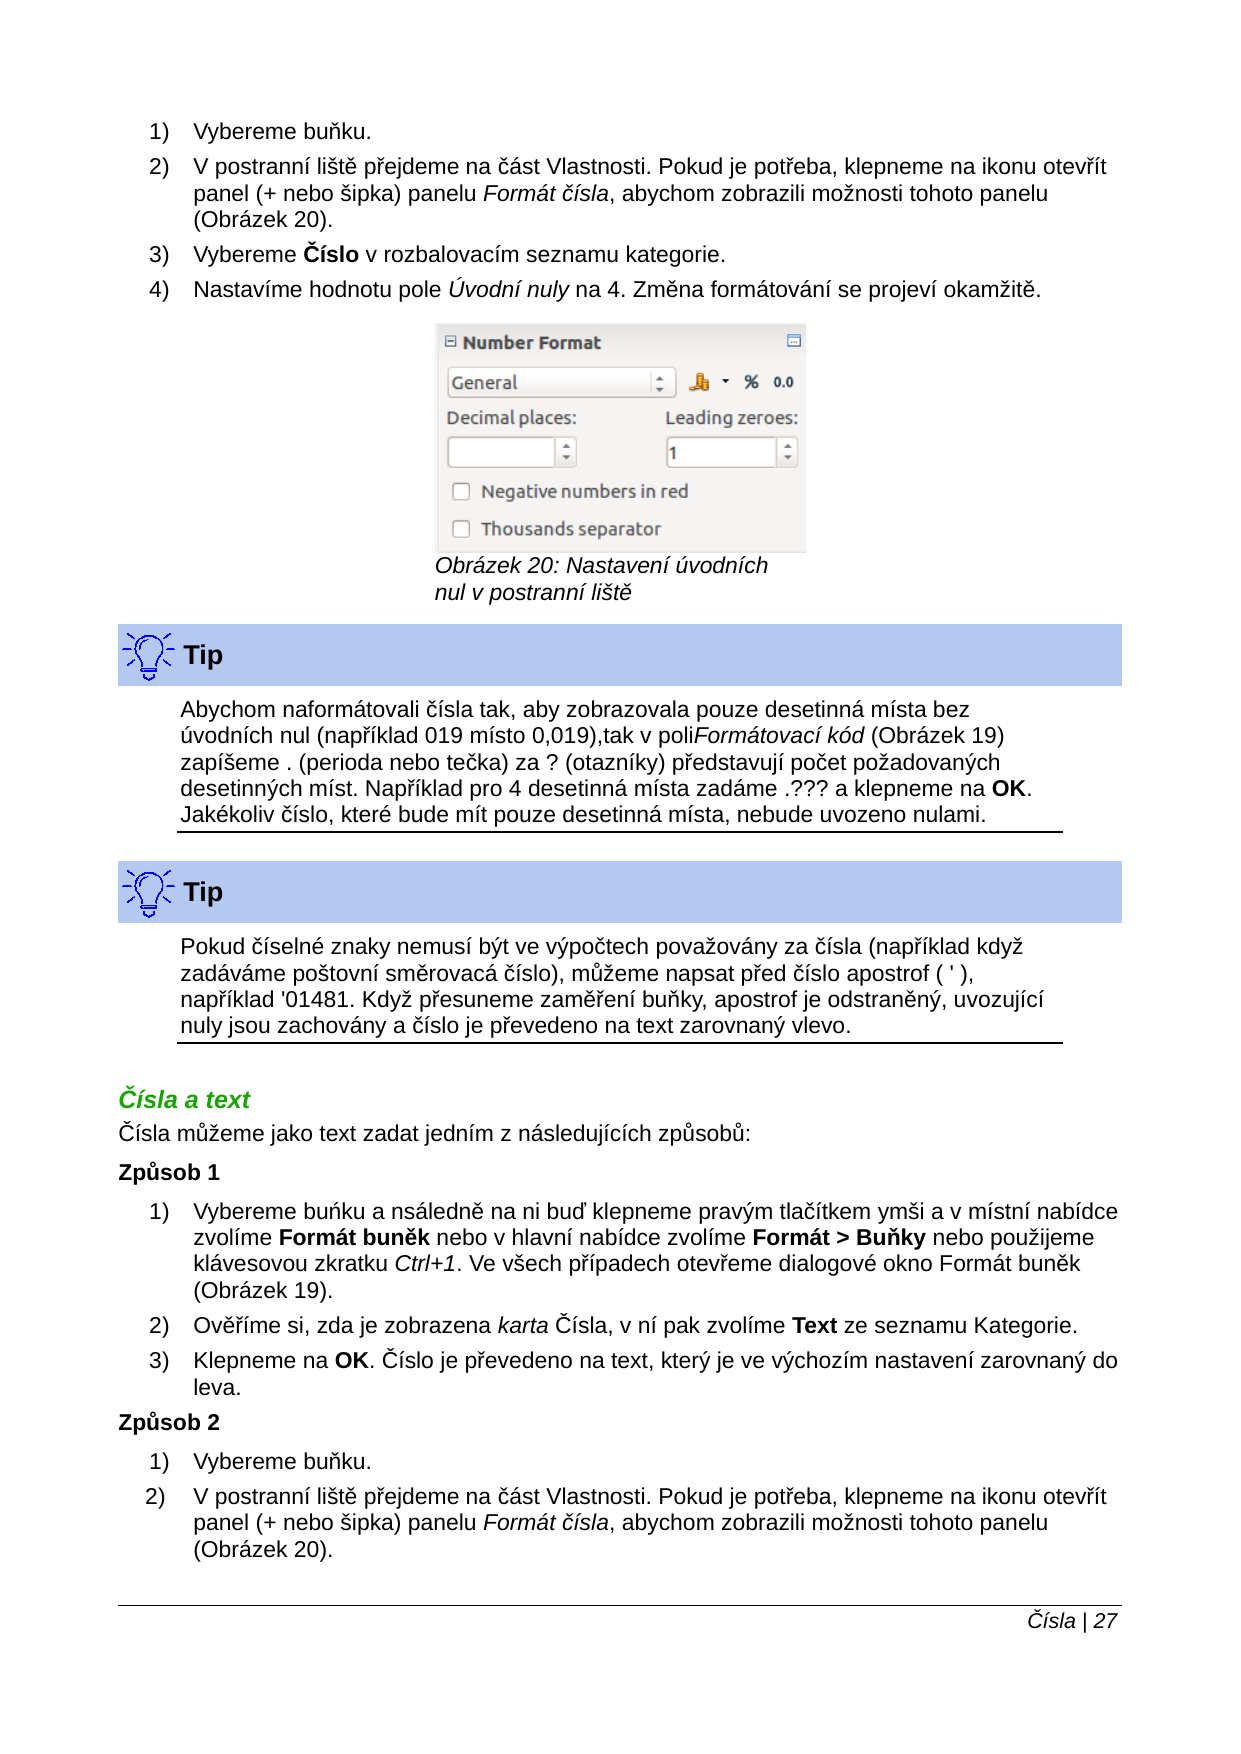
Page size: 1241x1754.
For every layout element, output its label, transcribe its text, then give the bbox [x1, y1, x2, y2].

list Vybereme buňku. [169, 118, 1122, 144]
picture [434, 323, 806, 553]
text Způsob 2 [118, 1409, 1122, 1435]
text Pokud číselné znaky nemusí být ve výpočtech považovány za čísla (například když zadáváme poštovní směrovacá číslo), můžeme napsat před číslo apostrof ( ' ), například '01481. Když přesuneme zaměření buňky, apostrof je odstraněný, uvozující nuly jsou zachovány a číslo je převedeno na text zarovnaný vlevo. [177, 930, 1063, 1042]
list Vybereme buńku a nsáledně na ni buď klepneme pravým tlačítkem ymši a v místní nabídce zvolíme Formát buněk nebo v hlavní nabídce zvolíme Formát > Buňky nebo použijeme klávesovou zkratku Ctrl+1. Ve všech případech otevřeme dialogové okno Formát buněk (Obrázek 19). [169, 1198, 1122, 1303]
subtitle Tip [118, 861, 1122, 923]
list Nastavíme hodnotu pole Úvodní nuly na 4. Změna formátování se projeví okamžitě. [169, 276, 1122, 303]
picture [119, 625, 179, 685]
list Vybereme Číslo v rozbalovacím seznamu kategorie. [169, 241, 1122, 268]
subtitle Čísla a text [118, 1085, 1122, 1114]
text Obrázek 20: Nastavení úvodních nul v postranní liště [434, 553, 806, 605]
picture [119, 862, 179, 922]
text Způsob 1 [118, 1159, 1122, 1185]
subtitle Tip [118, 624, 1122, 686]
list V postranní liště přejdeme na část Vlastnosti. Pokud je potřeba, klepneme na ikonu Otevřít panel (+ nebo šipka) panelu Formát čísla, abychom zobrazili možnosti tohoto panelu (Obrázek 20). [165, 1483, 1122, 1562]
list Vybereme buňku. [169, 1448, 1122, 1474]
text Abychom naformátovali čísla tak, aby zobrazovala pouze desetinná místa bez úvodních nul (například 019 místo 0,019),tak v poliFormátovací kód (Obrázek 19) zapíšeme . (perioda nebo tečka) za ? (otazníky) představují počet požadovaných desetinných míst. Například pro 4 desetinná místa zadáme .??? a klepneme na OK. Jakékoliv číslo, které bude mít pouze desetinná místa, nebude uvozeno nulami. [177, 693, 1063, 831]
text Čísla můžeme jako text zadat jedním z následujících způsobů: [118, 1120, 1122, 1146]
list Ověříme si, zda je zobrazena karta Čísla, v ní pak zvolíme Text ze seznamu Kategorie. [169, 1312, 1122, 1338]
list V postranní liště přejdeme na část Vlastnosti. Pokud je potřeba, klepneme na ikonu Otevřít panel (+ nebo šipka) panelu Formát čísla, abychom zobrazili možnosti tohoto panelu (Obrázek 20). [169, 153, 1122, 232]
list Klepneme na OK. Číslo je převedeno na text, který je ve výchozím nastavení zarovnaný do leva. [169, 1347, 1122, 1400]
